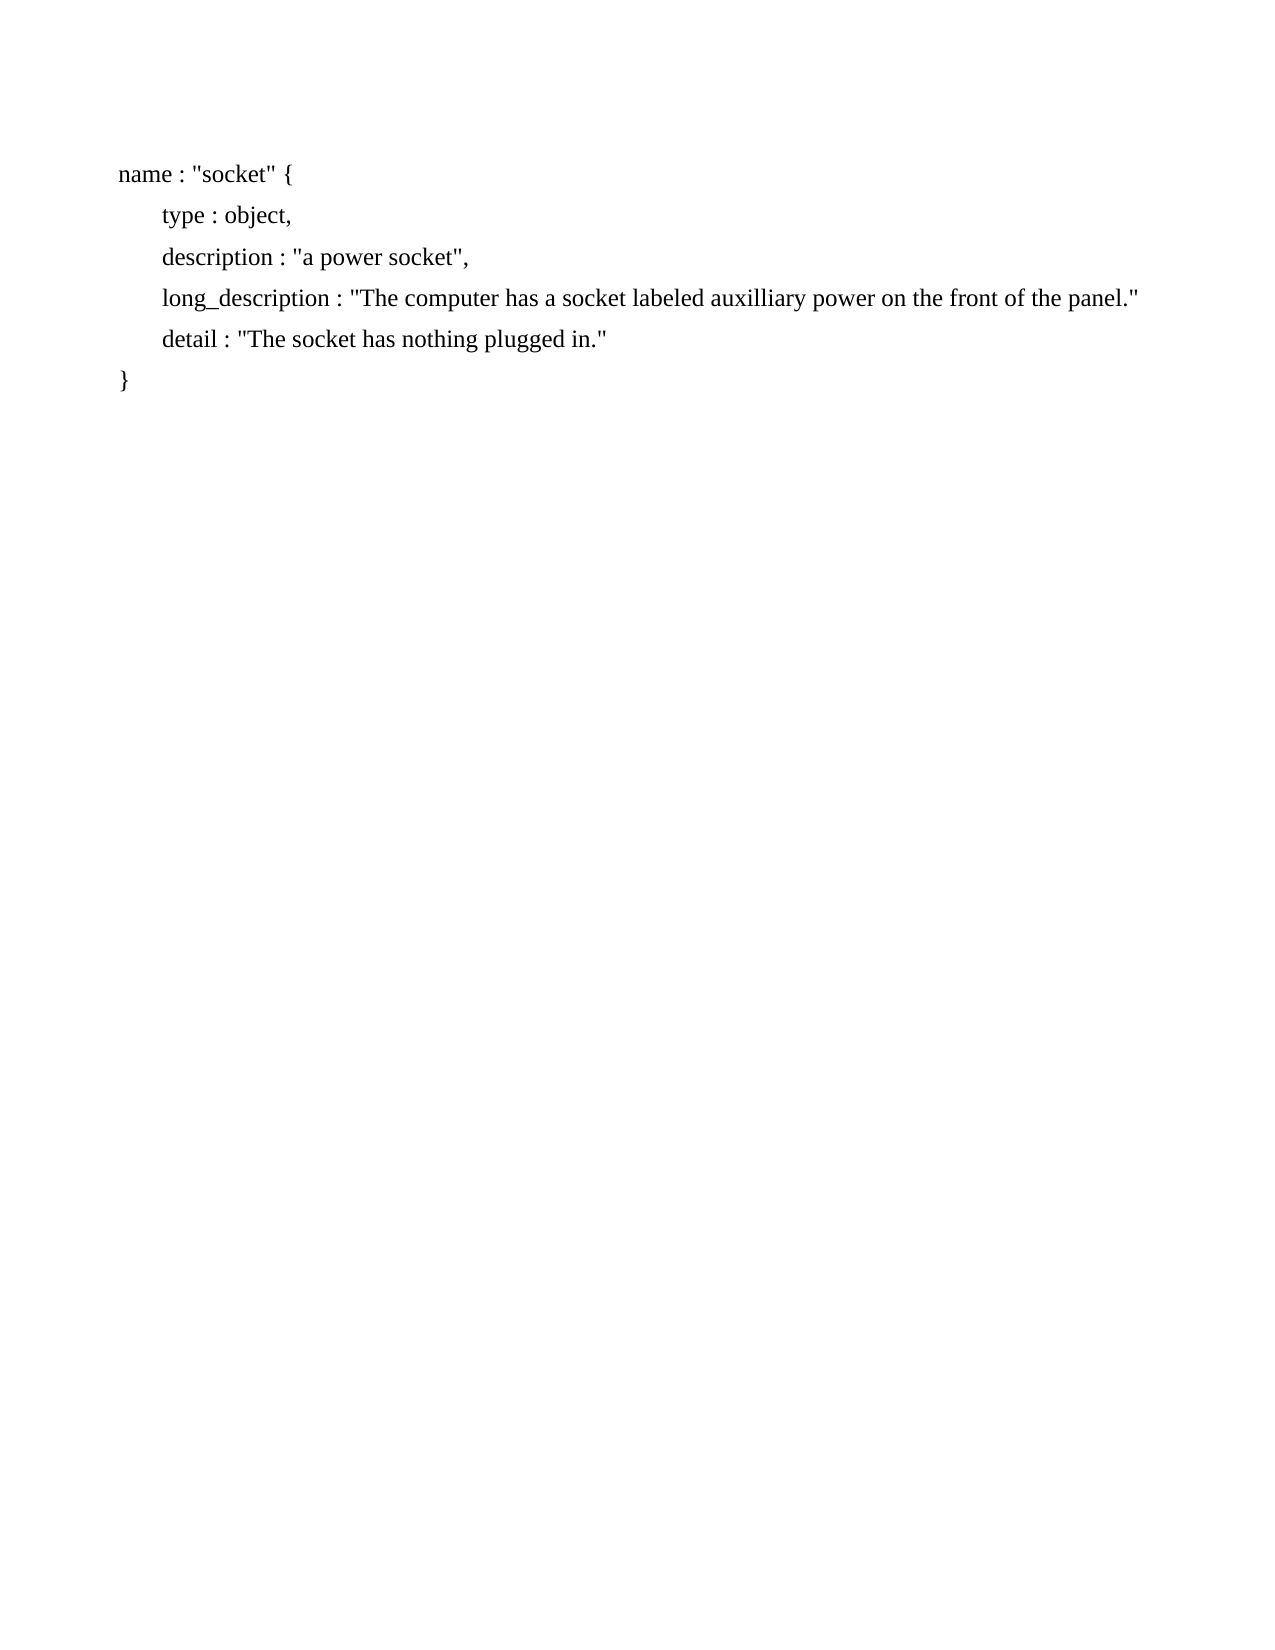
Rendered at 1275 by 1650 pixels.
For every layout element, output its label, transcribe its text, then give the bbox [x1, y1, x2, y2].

text } [118, 366, 1157, 394]
text description : "a power socket", [118, 242, 1157, 271]
text type : object, [118, 201, 1157, 229]
text long_description : "The computer has a socket labeled auxilliary power on the front of the panel." [118, 283, 1157, 312]
text detail : "The socket has nothing plugged in." [118, 324, 1157, 353]
text name : "socket" { [118, 159, 1157, 188]
